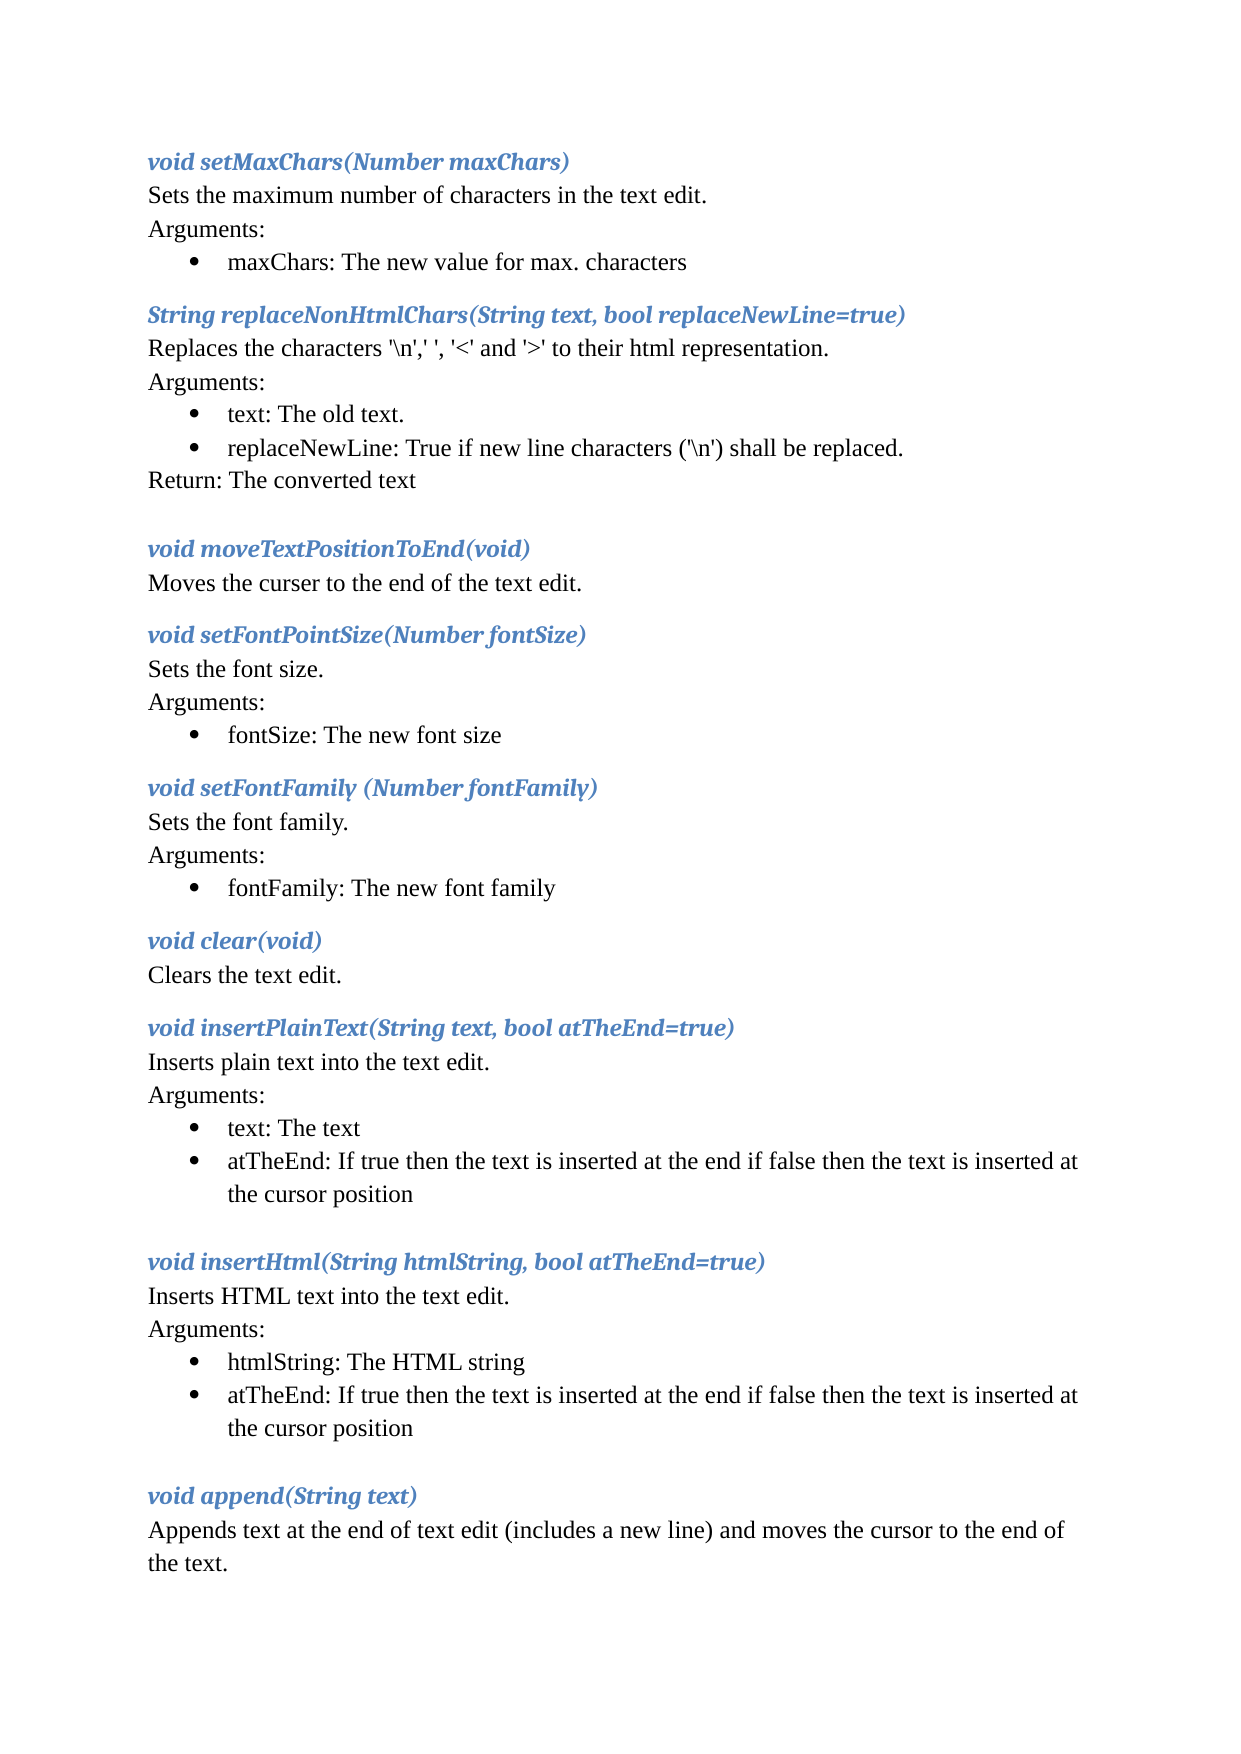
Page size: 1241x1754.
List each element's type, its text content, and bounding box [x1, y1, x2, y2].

subtitle void setMaxChars(Number maxChars) [148, 148, 1093, 176]
list replaceNewLine: True if new line characters ('\n') shall be replaced. [190, 433, 1093, 461]
list htmlString: The HTML string [190, 1347, 1093, 1376]
text Sets the maximum number of characters in the text edit. [148, 181, 1093, 209]
subtitle void setFontFamily (Number fontFamily) [148, 774, 1093, 803]
text Sets the font size. [148, 654, 1093, 683]
text Sets the font family. [148, 807, 1093, 836]
text Appends text at the end of text edit (includes a new line) and moves the cursor to the end of the text. [148, 1515, 1093, 1577]
list atTheEnd: If true then the text is inserted at the end if false then the text is inserted at the cursor position [190, 1146, 1093, 1208]
text Moves the curser to the end of the text edit. [148, 568, 1093, 596]
text Arguments: [148, 840, 1093, 869]
text Inserts HTML text into the text edit. [148, 1281, 1093, 1310]
text Replaces the characters '\n',' ', '<' and '>' to their html representation. [148, 333, 1093, 362]
list atTheEnd: If true then the text is inserted at the end if false then the text is inserted at the cursor position [190, 1380, 1093, 1442]
subtitle void clear(void) [148, 927, 1093, 956]
list fontSize: The new font size [190, 721, 1093, 749]
subtitle void moveTextPositionToEnd(void) [148, 534, 1093, 563]
list fontFamily: The new font family [190, 873, 1093, 902]
subtitle void setFontPointSize(Number fontSize) [148, 621, 1093, 650]
list text: The old text. [190, 399, 1093, 428]
subtitle void append(String text) [148, 1482, 1093, 1511]
text Return: The converted text [148, 466, 1093, 494]
subtitle void insertPlainText(String text, bool atTheEnd=true) [148, 1014, 1093, 1043]
list maxChars: The new value for max. characters [190, 247, 1093, 275]
list text: The text [190, 1113, 1093, 1142]
text Inserts plain text into the text edit. [148, 1047, 1093, 1076]
text Arguments: [148, 1080, 1093, 1109]
text Arguments: [148, 367, 1093, 395]
text Arguments: [148, 687, 1093, 716]
text Arguments: [148, 1314, 1093, 1343]
subtitle void insertHtml(String htmlString, bool atTheEnd=true) [148, 1248, 1093, 1277]
text Clears the text edit. [148, 960, 1093, 989]
text Arguments: [148, 214, 1093, 242]
subtitle String replaceNonHtmlChars(String text, bool replaceNewLine=true) [148, 301, 1093, 329]
